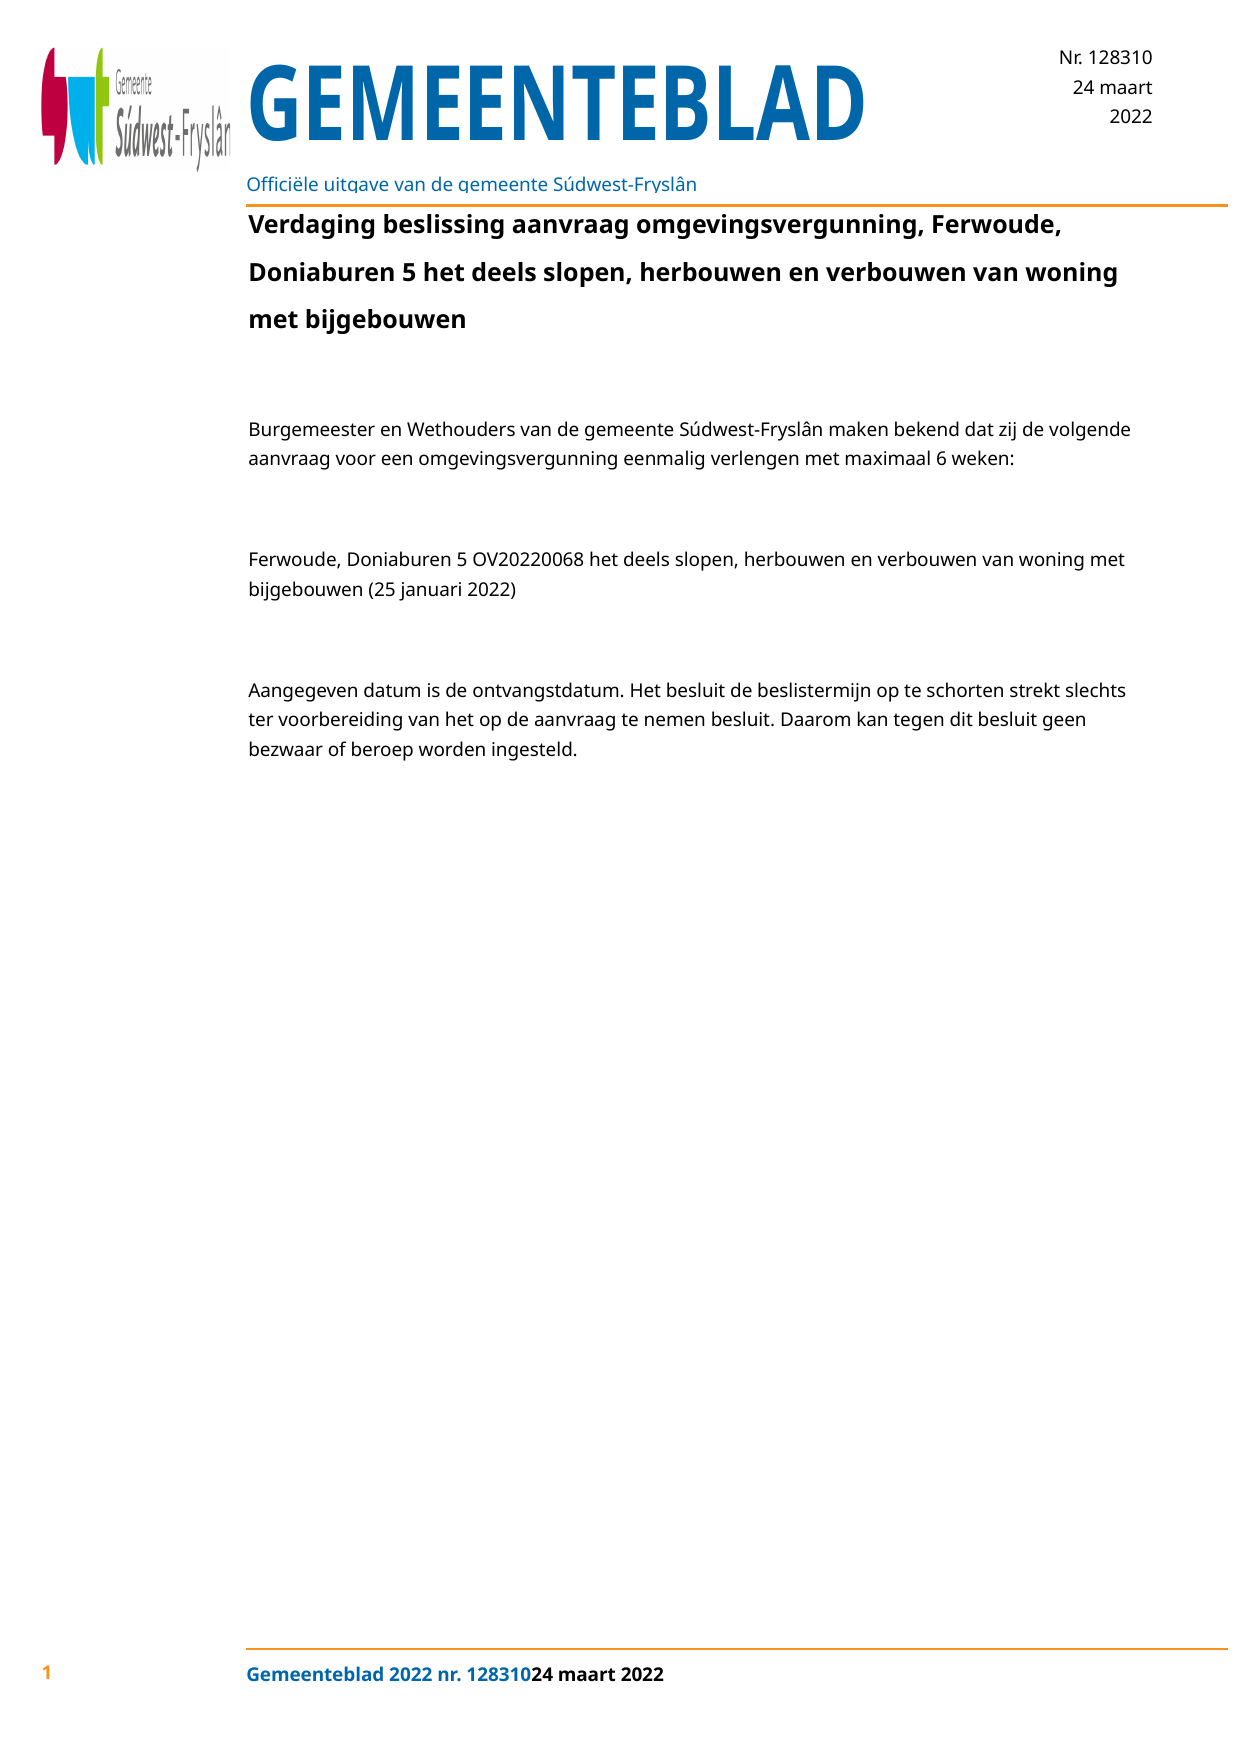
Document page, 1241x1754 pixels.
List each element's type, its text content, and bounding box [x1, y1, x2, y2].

text Ferwoude, Doniaburen 5 OV20220068 het deels slopen, herbouwen en verbouwen van woning met bijgebouwen (25 januari 2022) [248, 546, 1152, 602]
text Verdaging beslissing aanvraag omgevingsvergunning, Ferwoude, Doniaburen 5 het deels slopen, herbouwen en verbouwen van woning met bijgebouwen [248, 207, 1152, 336]
text Burgemeester en Wethouders van de gemeente Súdwest-Fryslân maken bekend dat zij de volgende aanvraag voor een omgevingsvergunning eenmalig verlengen met maximaal 6 weken: [248, 416, 1152, 471]
text Aangegeven datum is de ontvangstdatum. Het besluit de beslistermijn op te schorten strekt slechts ter voorbereiding van het op de aanvraag te nemen besluit. Daarom kan tegen dit besluit geen bezwaar of beroep worden ingesteld. [248, 677, 1152, 762]
picture [41, 47, 231, 172]
